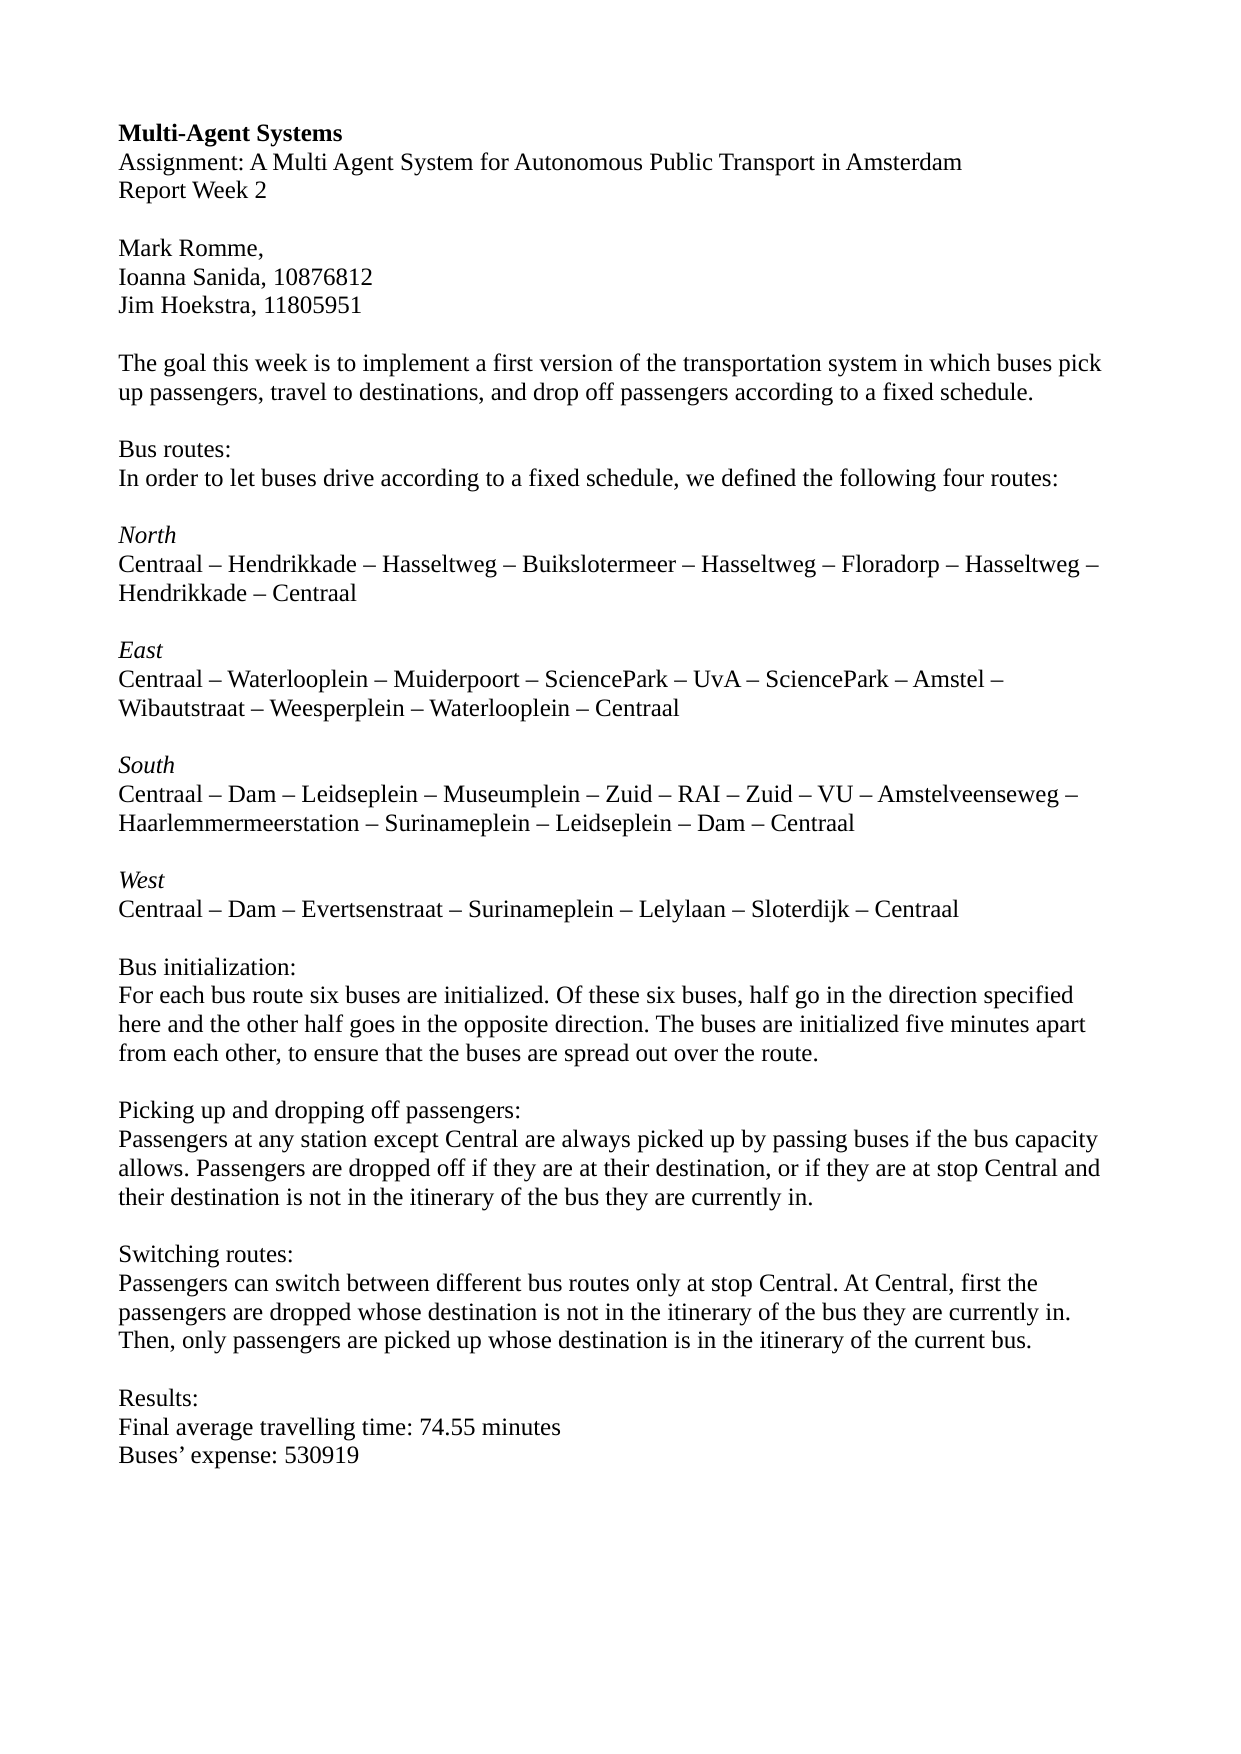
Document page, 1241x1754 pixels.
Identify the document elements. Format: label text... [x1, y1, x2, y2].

text Centraal – Waterlooplein – Muiderpoort – SciencePark – UvA – SciencePark – Amstel – Wibautstraat – Weesperplein – Waterlooplein – Centraal [118, 664, 1122, 722]
text For each bus route six buses are initialized. Of these six buses, half go in the direction specified here and the other half goes in the opposite direction. The buses are initialized five minutes apart from each other, to ensure that the buses are spread out over the route. [118, 981, 1122, 1067]
text Passengers can switch between different bus routes only at stop Central. At Central, first the passengers are dropped whose destination is not in the itinerary of the bus they are currently in. Then, only passengers are picked up whose destination is in the itinerary of the current bus. [118, 1268, 1122, 1354]
text Centraal – Dam – Leidseplein – Museumplein – Zuid – RAI – Zuid – VU – Amstelveenseweg – Haarlemmermeerstation – Surinameplein – Leidseplein – Dam – Centraal [118, 779, 1122, 837]
text Jim Hoekstra, 11805951 [118, 291, 1122, 319]
text East [118, 636, 1122, 664]
text Picking up and dropping off passengers: [118, 1096, 1122, 1124]
text South [118, 751, 1122, 779]
text Assignment: A Multi Agent System for Autonomous Public Transport in Amsterdam [118, 147, 1122, 176]
text Centraal – Hendrikkade – Hasseltweg – Buikslotermeer – Hasseltweg – Floradorp – Hasseltweg – Hendrikkade – Centraal [118, 549, 1122, 607]
text The goal this week is to implement a first version of the transportation system in which buses pick up passengers, travel to destinations, and drop off passengers according to a fixed schedule. [118, 348, 1122, 406]
text North [118, 521, 1122, 549]
text Buses’ expense: 530919 [118, 1441, 1122, 1469]
text Passengers at any station except Central are always picked up by passing buses if the bus capacity allows. Passengers are dropped off if they are at their destination, or if they are at stop Central and their destination is not in the itinerary of the bus they are currently in. [118, 1124, 1122, 1211]
text Switching routes: [118, 1239, 1122, 1268]
text Results: Final average travelling time: 74.55 minutes [118, 1383, 1122, 1441]
text Ioanna Sanida, 10876812 [118, 262, 1122, 291]
text In order to let buses drive according to a fixed schedule, we defined the following four routes: [118, 463, 1122, 492]
text Report Week 2 [118, 176, 1122, 204]
text West [118, 866, 1122, 894]
text Multi-Agent Systems [118, 118, 1122, 147]
text Bus routes: [118, 434, 1122, 463]
text Bus initialization: [118, 952, 1122, 981]
text Mark Romme, [118, 233, 1122, 262]
text Centraal – Dam – Evertsenstraat – Surinameplein – Lelylaan – Sloterdijk – Centraal [118, 894, 1122, 923]
